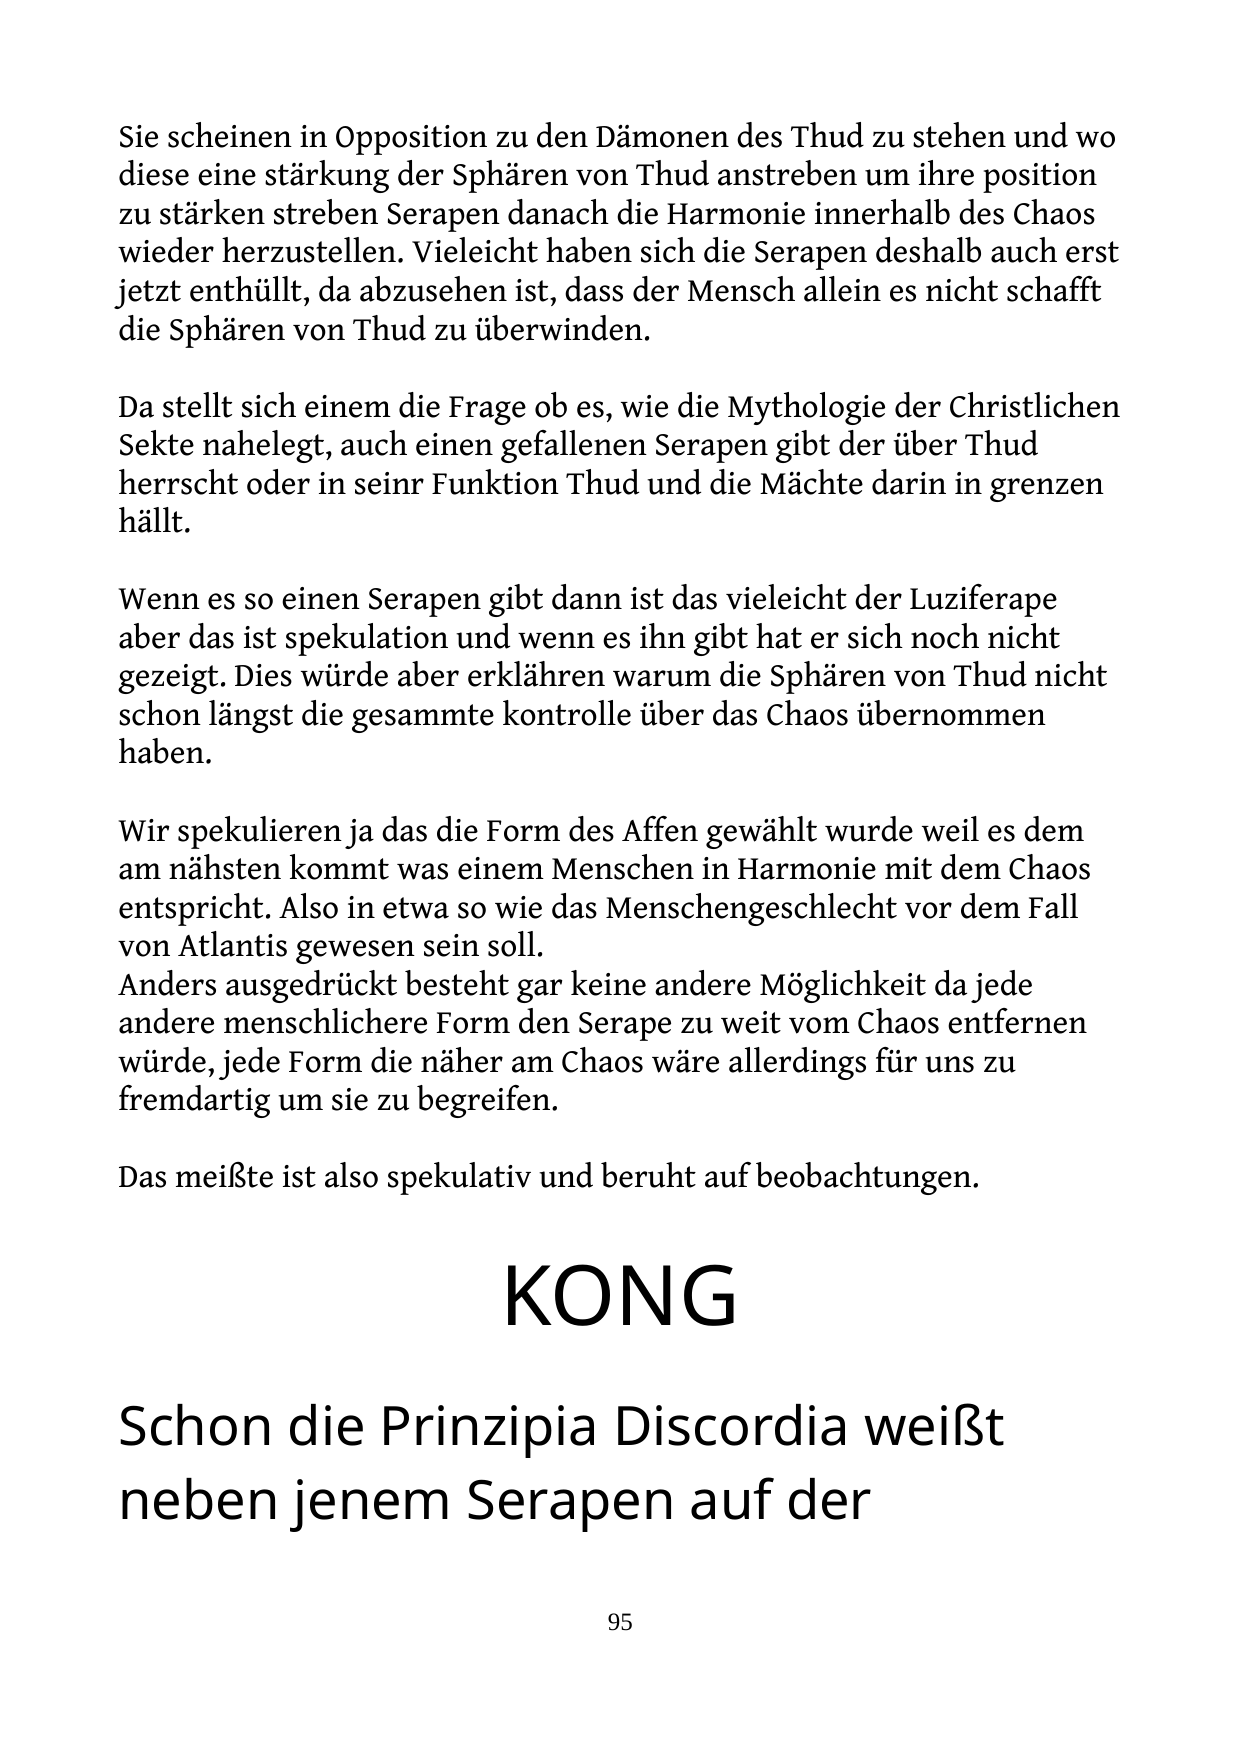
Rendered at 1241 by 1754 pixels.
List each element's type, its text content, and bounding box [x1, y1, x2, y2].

text Schon die Prinzipia Discordia weißt neben jenem Serapen auf der [118, 1388, 1122, 1535]
text Sie scheinen in Opposition zu den Dämonen des Thud zu stehen und wo diese eine stärkung der Sphären von Thud anstreben um ihre position zu stärken streben Serapen danach die Harmonie innerhalb des Chaos wieder herzustellen. Vieleicht haben sich die Serapen deshalb auch erst jetzt enthüllt, da abzusehen ist, dass der Mensch allein es nicht schafft die Sphären von Thud zu überwinden. Da stellt sich einem die Frage ob es, wie die Mythologie der Christlichen Sekte nahelegt, auch einen gefallenen Serapen gibt der über Thud herrscht oder in seinr Funktion Thud und die Mächte darin in grenzen hällt. Wenn es so einen Serapen gibt dann ist das vieleicht der Luziferape aber das ist spekulation und wenn es ihn gibt hat er sich noch nicht gezeigt. Dies würde aber erklähren warum die Sphären von Thud nicht schon längst die gesammte kontrolle über das Chaos übernommen haben. Wir spekulieren ja das die Form des Affen gewählt wurde weil es dem am nähsten kommt was einem Menschen in Harmonie mit dem Chaos entspricht. Also in etwa so wie das Menschengeschlecht vor dem Fall von Atlantis gewesen sein soll. Anders ausgedrückt besteht gar keine andere Möglichkeit da jede andere menschlichere Form den Serape zu weit vom Chaos entfernen würde, jede Form die näher am Chaos wäre allerdings für uns zu fremdartig um sie zu begreifen. Das meißte ist also spekulativ und beruht auf beobachtungen. [118, 118, 1122, 1197]
text KONG [118, 1236, 1122, 1349]
